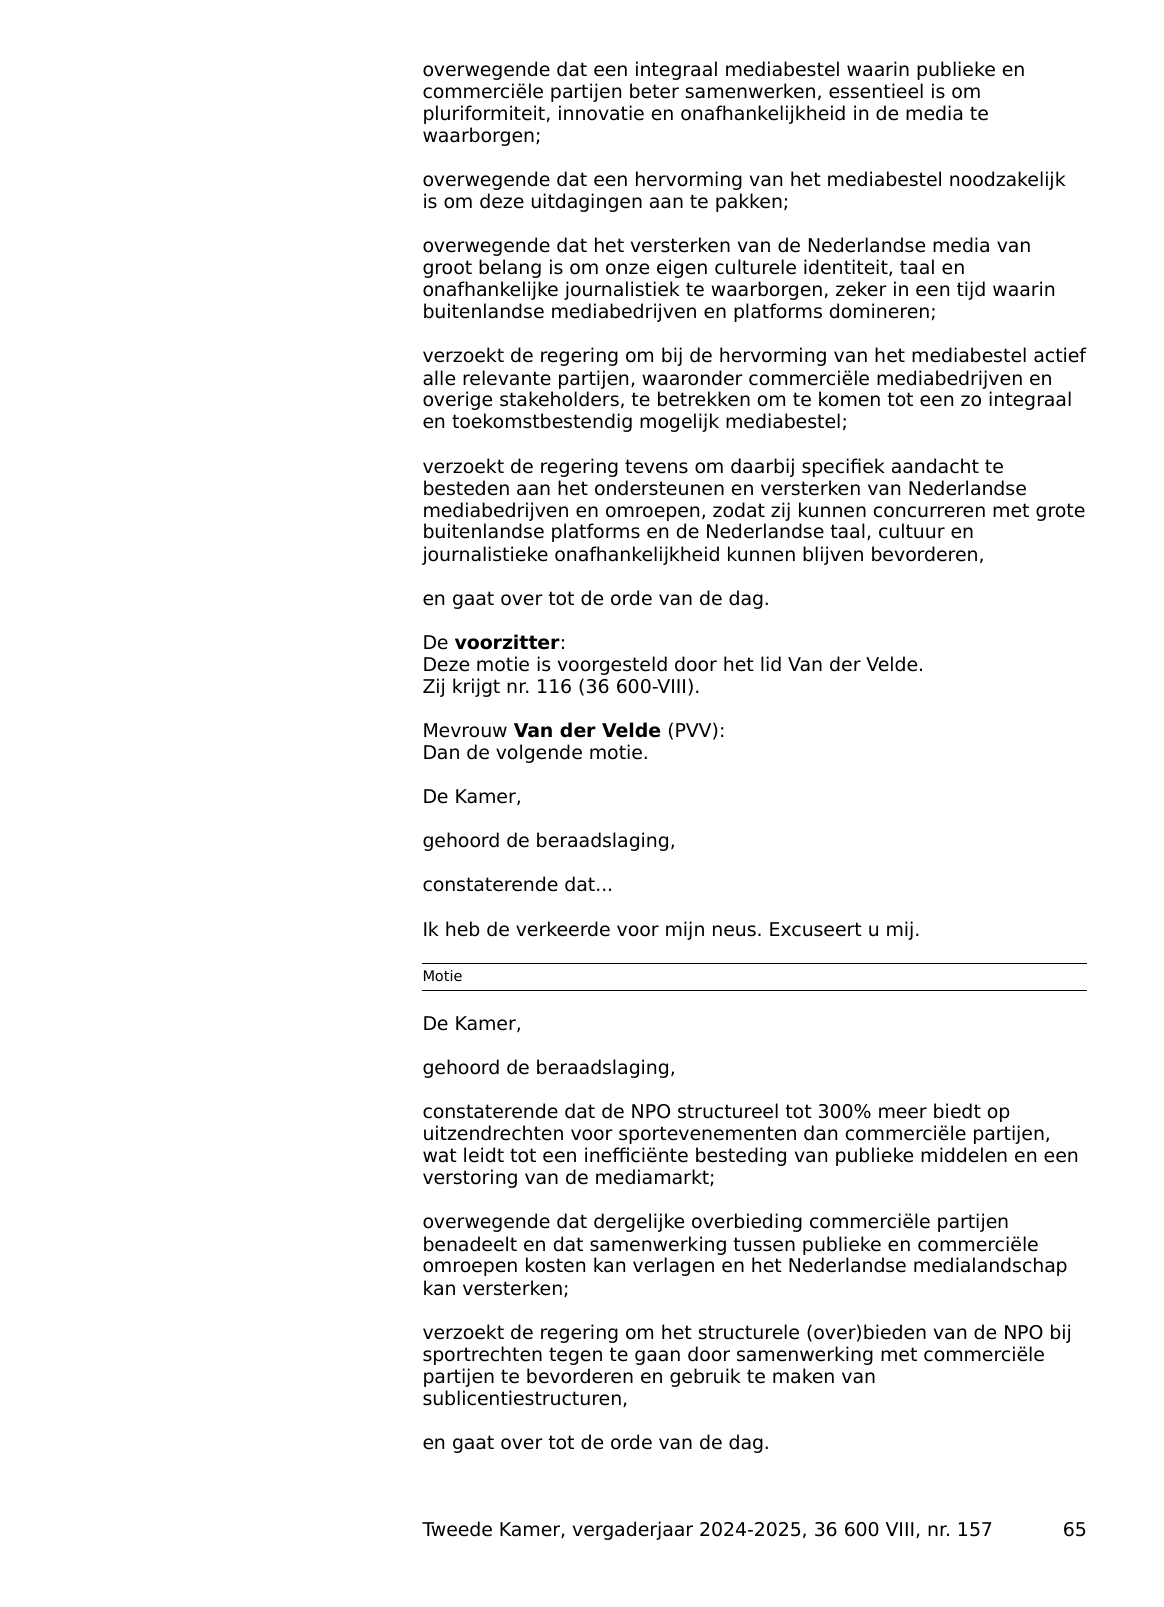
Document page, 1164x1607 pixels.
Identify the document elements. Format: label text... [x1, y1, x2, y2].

text constaterende dat... [422, 874, 1087, 896]
text overwegende dat een integraal mediabestel waarin publieke en commerciële partijen beter samenwerken, essentieel is om pluriformiteit, innovatie en onafhankelijkheid in de media te waarborgen; [422, 59, 1087, 147]
text overwegende dat dergelijke overbieding commerciële partijen benadeelt en dat samenwerking tussen publieke en commerciële omroepen kosten kan verlagen en het Nederlandse medialandschap kan versterken; [422, 1211, 1087, 1299]
text Zij krijgt nr. 116 (36 600-VIII). [422, 676, 1087, 698]
text Dan de volgende motie. [422, 742, 1087, 764]
text De voorzitter: [422, 632, 1087, 654]
text constaterende dat de NPO structureel tot 300% meer biedt op uitzendrechten voor sportevenementen dan commerciële partijen, wat leidt tot een inefficiënte besteding van publieke middelen en een verstoring van de mediamarkt; [422, 1101, 1087, 1189]
text verzoekt de regering tevens om daarbij specifiek aandacht te besteden aan het ondersteunen en versterken van Nederlandse mediabedrijven en omroepen, zodat zij kunnen concurreren met grote buitenlandse platforms en de Nederlandse taal, cultuur en journalistieke onafhankelijkheid kunnen blijven bevorderen, [422, 456, 1087, 565]
text overwegende dat het versterken van de Nederlandse media van groot belang is om onze eigen culturele identiteit, taal en onafhankelijke journalistiek te waarborgen, zeker in een tijd waarin buitenlandse mediabedrijven en platforms domineren; [422, 235, 1087, 323]
text overwegende dat een hervorming van het mediabestel noodzakelijk is om deze uitdagingen aan te pakken; [422, 169, 1087, 213]
text De Kamer, [422, 786, 1087, 808]
text gehoord de beraadslaging, [422, 830, 1087, 852]
text verzoekt de regering om bij de hervorming van het mediabestel actief alle relevante partijen, waaronder commerciële mediabedrijven en overige stakeholders, te betrekken om te komen tot een zo integraal en toekomstbestendig mogelijk mediabestel; [422, 345, 1087, 433]
text Mevrouw Van der Velde (PVV): [422, 720, 1087, 742]
text Deze motie is voorgesteld door het lid Van der Velde. [422, 654, 1087, 676]
text Ik heb de verkeerde voor mijn neus. Excuseert u mij. [422, 918, 1087, 941]
text en gaat over tot de orde van de dag. [422, 1432, 1087, 1454]
table_header Motie [422, 964, 1087, 990]
text gehoord de beraadslaging, [422, 1057, 1087, 1079]
text en gaat over tot de orde van de dag. [422, 588, 1087, 609]
text verzoekt de regering om het structurele (over)bieden van de NPO bij sportrechten tegen te gaan door samenwerking met commerciële partijen te bevorderen en gebruik te maken van sublicentiestructuren, [422, 1322, 1087, 1409]
text De Kamer, [422, 1013, 1087, 1035]
